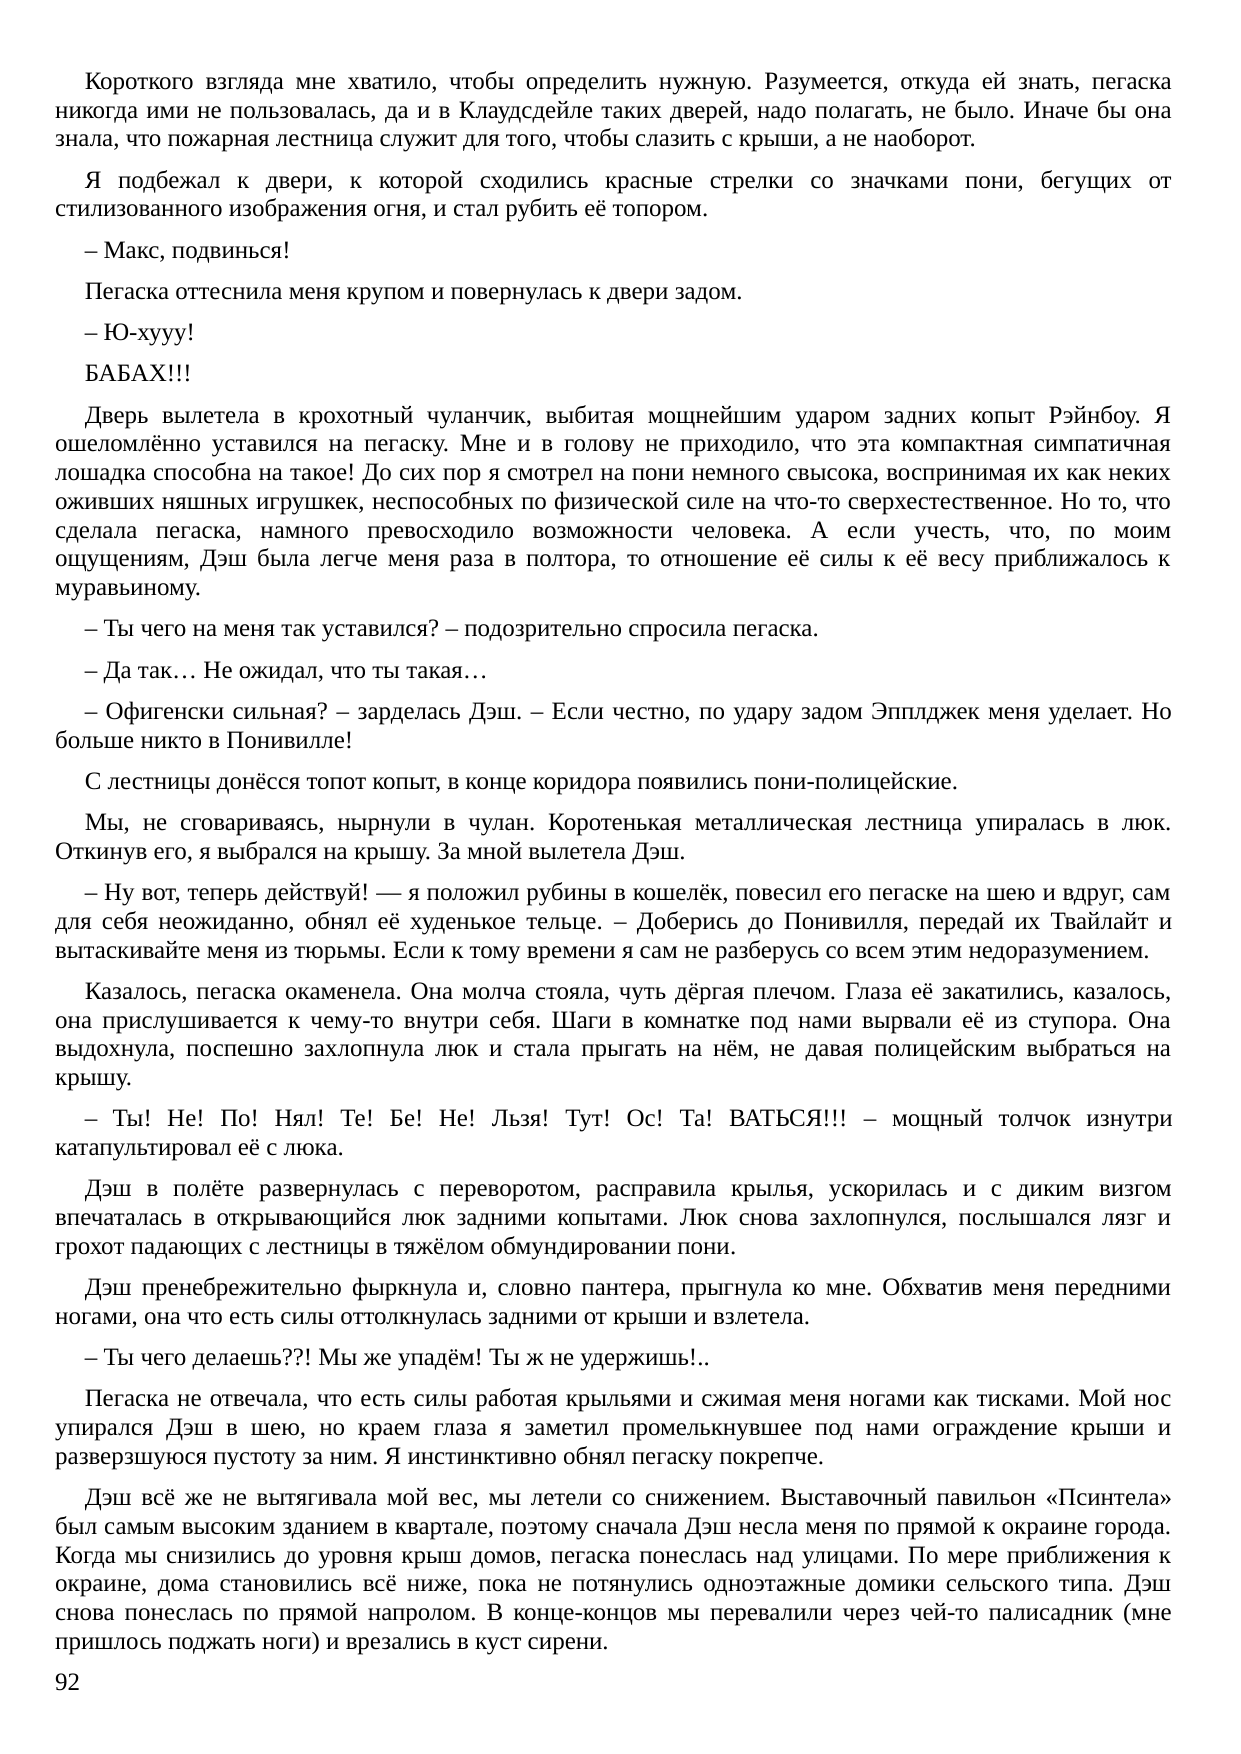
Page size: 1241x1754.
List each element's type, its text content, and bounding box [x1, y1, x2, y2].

text – Ты чего делаешь??! Мы же упадём! Ты ж не удержишь!.. [55, 1342, 1173, 1371]
text Дэш пренебрежительно фыркнула и, словно пантера, прыгнула ко мне. Обхватив меня передними ногами, она что есть силы оттолкнулась задними от крыши и взлетела. [55, 1272, 1173, 1330]
text Я подбежал к двери, к которой сходились красные стрелки со значками пони, бегущих от стилизованного изображения огня, и стал рубить её топором. [55, 165, 1173, 222]
text – Офигенски сильная? – зарделась Дэш. – Если честно, по удару задом Эпплджек меня уделает. Но больше никто в Понивилле! [55, 696, 1173, 753]
text Короткого взгляда мне хватило, чтобы определить нужную. Разумеется, откуда ей знать, пегаска никогда ими не пользовалась, да и в Клаудсдейле таких дверей, надо полагать, не было. Иначе бы она знала, что пожарная лестница служит для того, чтобы слазить с крыши, а не наоборот. [55, 66, 1173, 152]
text – Ю-хууу! [55, 317, 1173, 346]
text – Макс, подвинься! [55, 235, 1173, 263]
text – Ну вот, теперь действуй! — я положил рубины в кошелёк, повесил его пегаске на шею и вдруг, сам для себя неожиданно, обнял её худенькое тельце. – Доберись до Понивилля, передай их Твайлайт и вытаскивайте меня из тюрьмы. Если к тому времени я сам не разберусь со всем этим недоразумением. [55, 877, 1173, 963]
text – Да так… Не ожидал, что ты такая… [55, 655, 1173, 683]
text Пегаска оттеснила меня крупом и повернулась к двери задом. [55, 276, 1173, 305]
text Дэш в полёте развернулась с переворотом, расправила крылья, ускорилась и с диким визгом впечаталась в открывающийся люк задними копытами. Люк снова захлопнулся, послышался лязг и грохот падающих с лестницы в тяжёлом обмундировании пони. [55, 1173, 1173, 1260]
text – Ты! Не! По! Нял! Те! Бе! Не! Льзя! Тут! Ос! Та! ВАТЬСЯ!!! – мощный толчок изнутри катапультировал её с люка. [55, 1103, 1173, 1161]
text Пегаска не отвечала, что есть силы работая крыльями и сжимая меня ногами как тисками. Мой нос упирался Дэш в шею, но краем глаза я заметил промелькнувшее под нами ограждение крыши и разверзшуюся пустоту за ним. Я инстинктивно обнял пегаску покрепче. [55, 1383, 1173, 1470]
text Казалось, пегаска окаменела. Она молча стояла, чуть дёргая плечом. Глаза её закатились, казалось, она прислушивается к чему-то внутри себя. Шаги в комнатке под нами вырвали её из ступора. Она выдохнула, поспешно захлопнула люк и стала прыгать на нём, не давая полицейским выбраться на крышу. [55, 976, 1173, 1091]
text Дверь вылетела в крохотный чуланчик, выбитая мощнейшим ударом задних копыт Рэйнбоу. Я ошеломлённо уставился на пегаску. Мне и в голову не приходило, что эта компактная симпатичная лошадка способна на такое! До сих пор я смотрел на пони немного свысока, воспринимая их как неких оживших няшных игрушкек, неспособных по физической силе на что-то сверхестественное. Но то, что сделала пегаска, намного превосходило возможности человека. А если учесть, что, по моим ощущениям, Дэш была легче меня раза в полтора, то отношение её силы к её весу приближалось к муравьиному. [55, 400, 1173, 601]
text – Ты чего на меня так уставился? – подозрительно спросила пегаска. [55, 613, 1173, 642]
text БАБАХ!!! [55, 358, 1173, 387]
text Дэш всё же не вытягивала мой вес, мы летели со снижением. Выставочный павильон «Псинтела» был самым высоким зданием в квартале, поэтому сначала Дэш несла меня по прямой к окраине города. Когда мы снизились до уровня крыш домов, пегаска понеслась над улицами. По мере приближения к окраине, дома становились всё ниже, пока не потянулись одноэтажные домики сельского типа. Дэш снова понеслась по прямой напролом. В конце-концов мы перевалили через чей-то палисадник (мне пришлось поджать ноги) и врезались в куст сирени. [55, 1482, 1173, 1655]
text С лестницы донёсся топот копыт, в конце коридора появились пони-полицейские. [55, 766, 1173, 795]
text Мы, не сговариваясь, нырнули в чулан. Коротенькая металлическая лестница упиралась в люк. Откинув его, я выбрался на крышу. За мной вылетела Дэш. [55, 807, 1173, 865]
